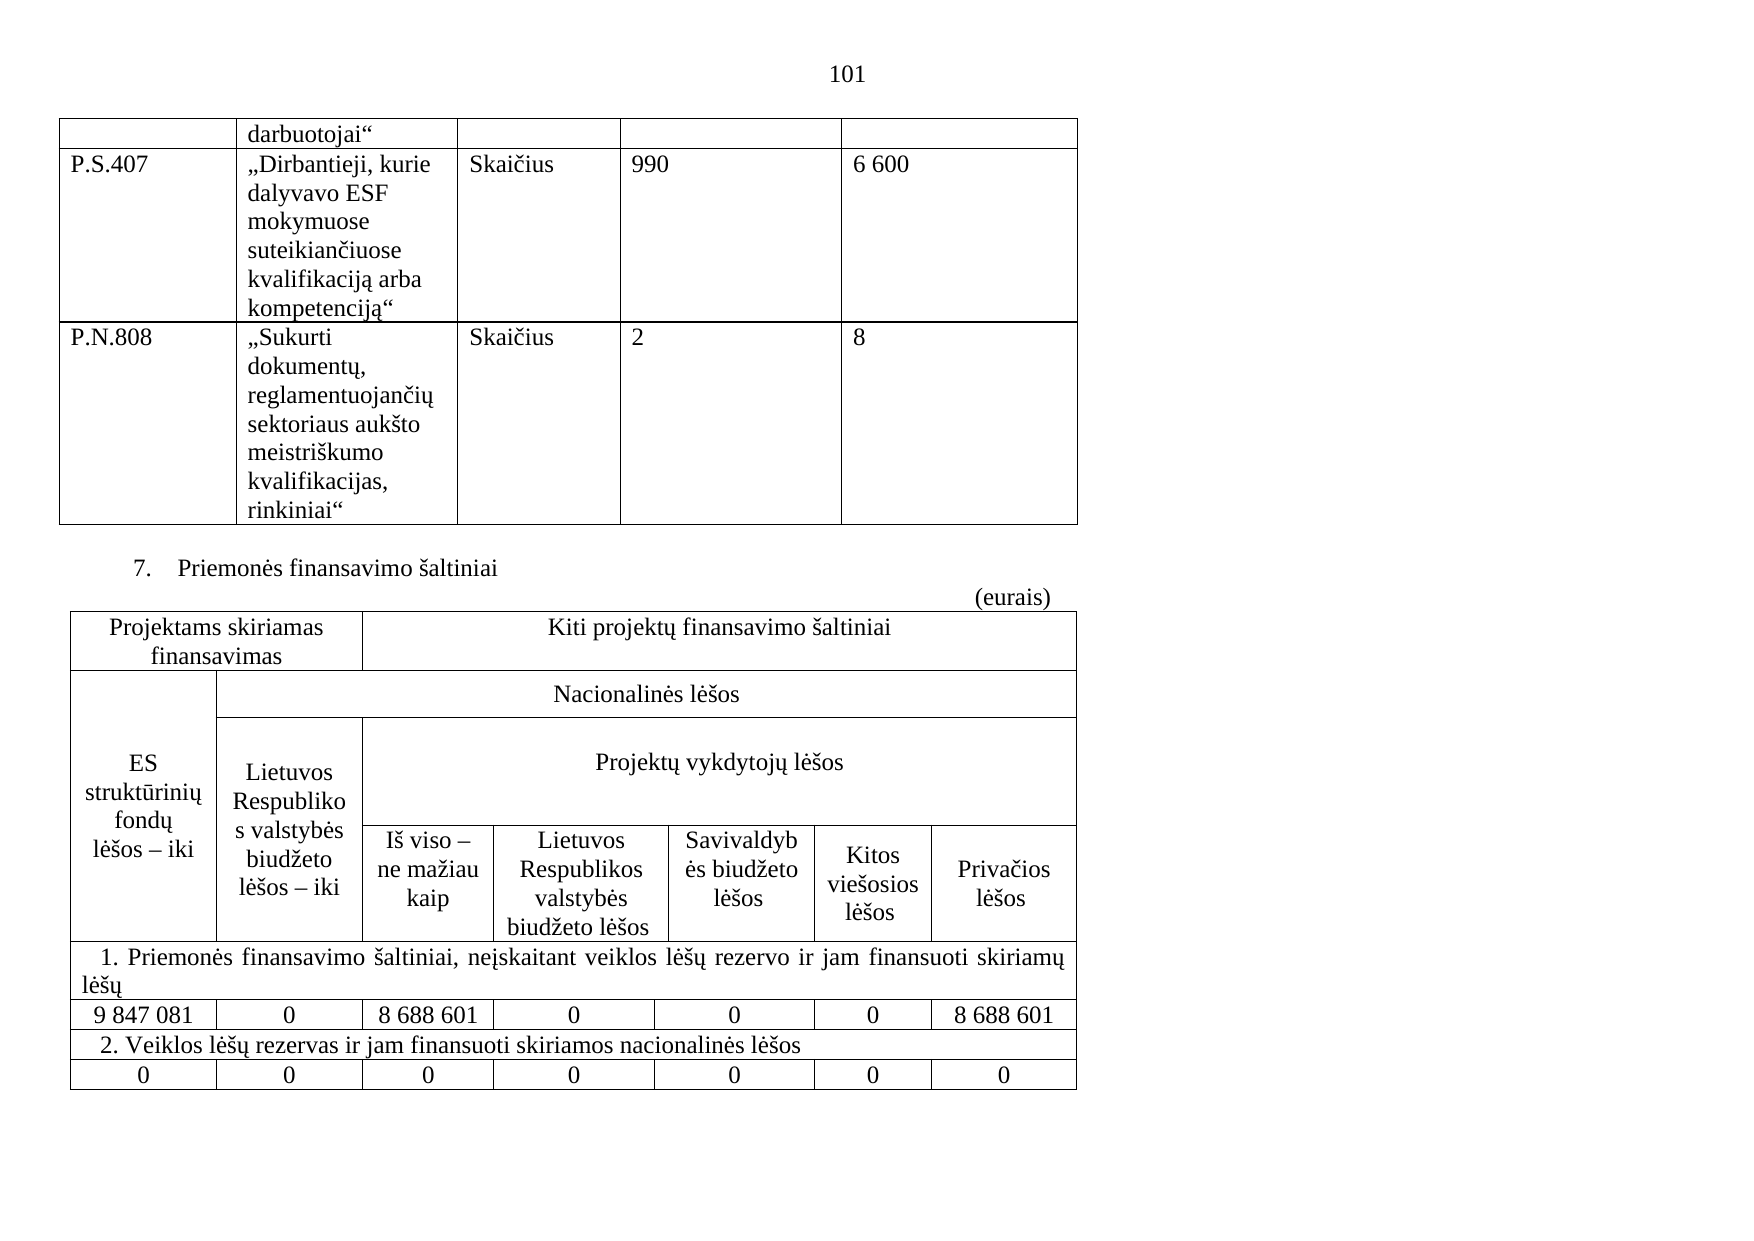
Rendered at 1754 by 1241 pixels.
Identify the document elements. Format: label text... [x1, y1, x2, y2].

table_cell Savivaldybės biudžeto lėšos [669, 826, 814, 941]
table_cell Lietuvos Respublikos valstybės biudžeto lėšos [494, 826, 668, 941]
table_cell 1. Priemonės finansavimo šaltiniai, neįskaitant veiklos lėšų rezervo ir jam finansuoti skiriamų lėšų [71, 942, 1076, 999]
table_cell [621, 119, 841, 148]
table_cell 8 688 601 [932, 1000, 1076, 1029]
table_cell 6 600 [842, 149, 1077, 321]
table_cell 0 [932, 1060, 1076, 1088]
table_cell Skaičius [458, 149, 620, 321]
table_cell 0 [71, 1060, 216, 1088]
table_cell Skaičius [458, 323, 620, 524]
table_cell darbuotojai“ [237, 119, 457, 148]
table_cell 9 847 081 [71, 1000, 216, 1029]
table_cell [60, 119, 236, 148]
table_cell P.N.808 [60, 323, 236, 524]
table_cell „Sukurti dokumentų, reglamentuojančių sektoriaus aukšto meistriškumo kvalifikacijas, rinkiniai“ [237, 323, 457, 524]
table_cell Privačios lėšos [932, 826, 1076, 941]
table_cell 8 [842, 323, 1077, 524]
table_cell 0 [815, 1060, 931, 1088]
table_cell P.S.407 [60, 149, 236, 321]
text 7. Priemonės finansavimo šaltiniai [133, 553, 1636, 582]
text (eurais) [59, 582, 1636, 611]
table_cell „Dirbantieji, kurie dalyvavo ESF mokymuose suteikiančiuose kvalifikaciją arba kompetenciją“ [237, 149, 457, 321]
table_cell 0 [655, 1060, 814, 1088]
table_cell 8 688 601 [363, 1000, 493, 1029]
table_cell 0 [815, 1000, 931, 1029]
table_cell Projektų vykdytojų lėšos [363, 718, 1076, 824]
table_cell Kitos viešosios lėšos [815, 826, 931, 941]
table_cell 2 [621, 323, 841, 524]
table_cell Nacionalinės lėšos [217, 671, 1076, 717]
table_cell 0 [494, 1000, 654, 1029]
table_cell 0 [217, 1000, 362, 1029]
table_cell 2. Veiklos lėšų rezervas ir jam finansuoti skiriamos nacionalinės lėšos [71, 1030, 1076, 1059]
table_cell Iš viso – ne mažiau kaip [363, 826, 493, 941]
table_header Projektams skiriamas finansavimas [71, 612, 362, 669]
table_cell 0 [494, 1060, 654, 1088]
table_cell ES struktūrinių fondų lėšos – iki [71, 671, 216, 941]
table_header Kiti projektų finansavimo šaltiniai [363, 612, 1076, 669]
table_cell Lietuvos Respublikos valstybės biudžeto lėšos – iki [217, 718, 362, 941]
table_cell [842, 119, 1077, 148]
table_cell [458, 119, 620, 148]
table_cell 0 [363, 1060, 493, 1088]
table_cell 990 [621, 149, 841, 321]
table_cell 0 [217, 1060, 362, 1088]
table_cell 0 [655, 1000, 814, 1029]
